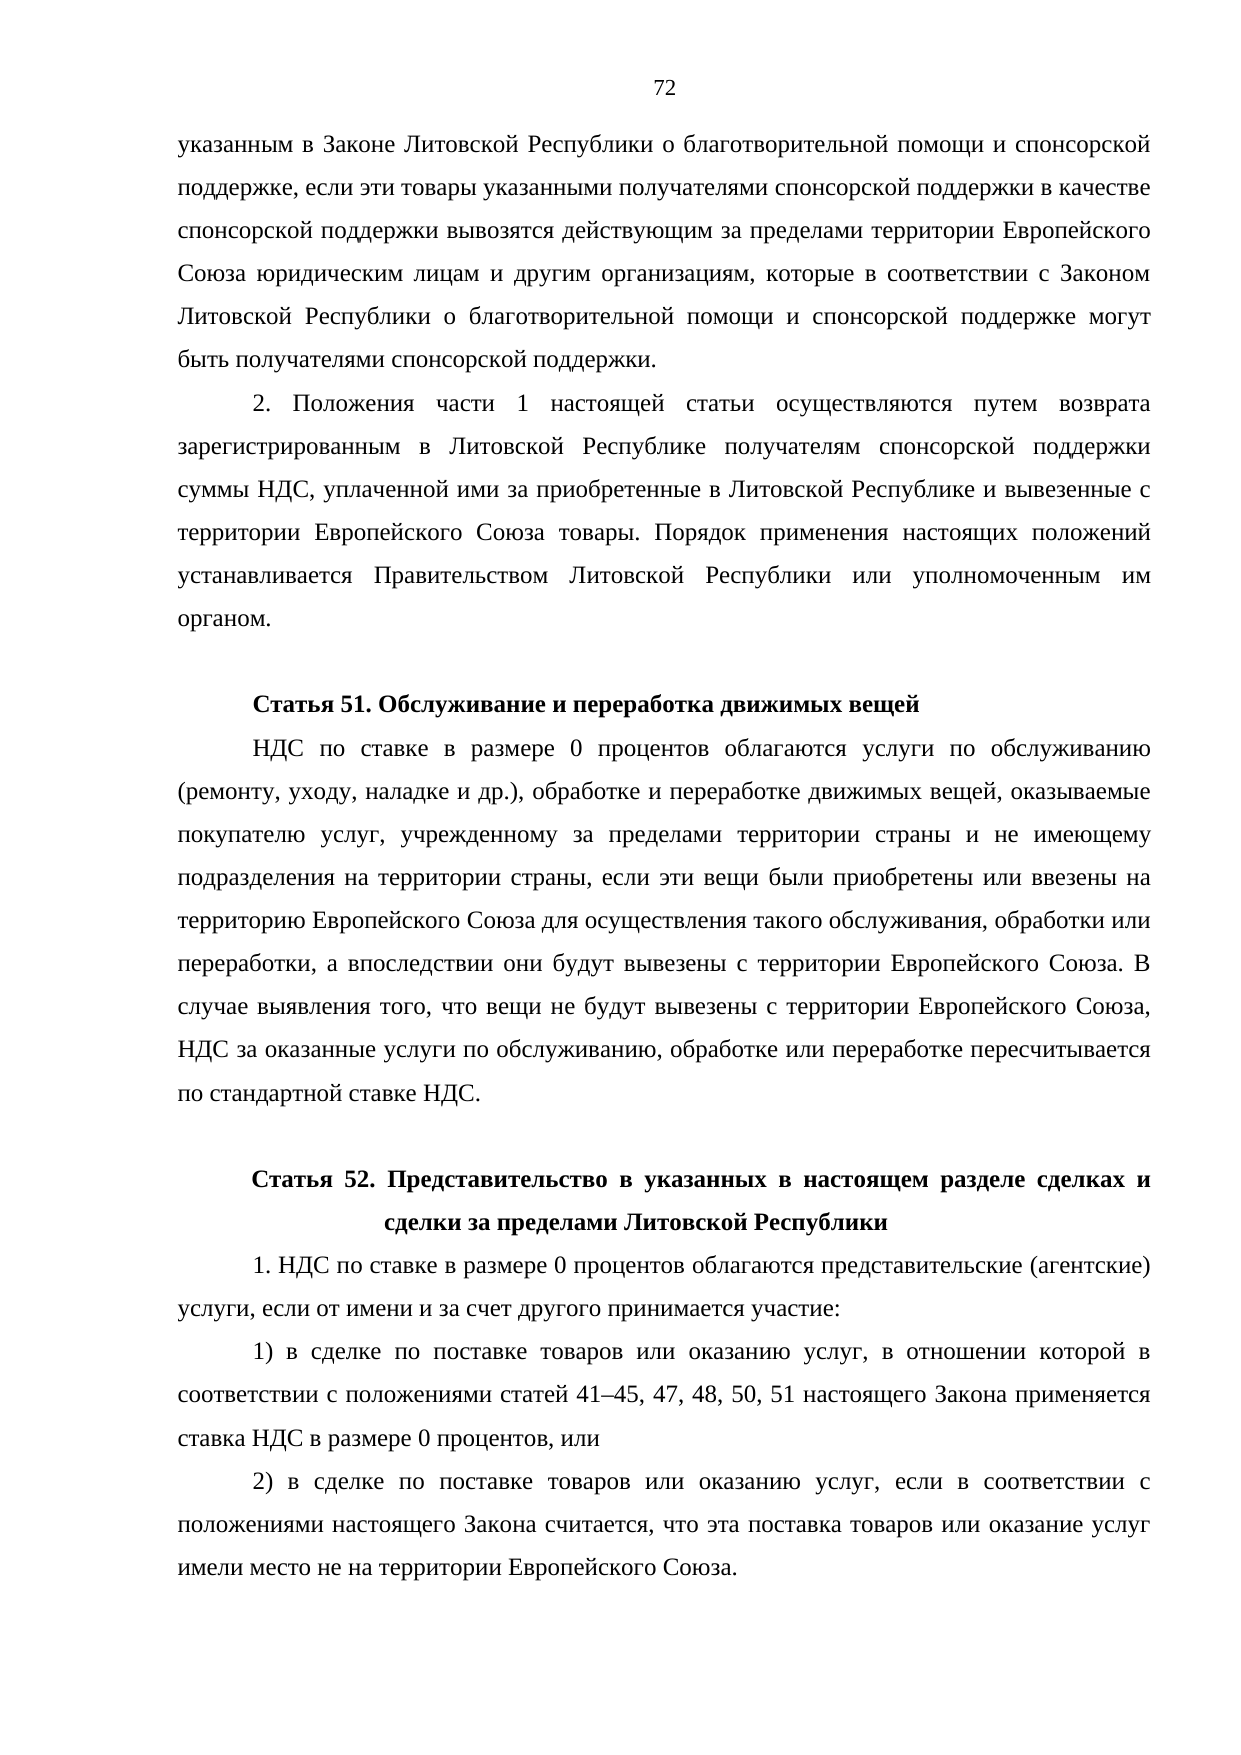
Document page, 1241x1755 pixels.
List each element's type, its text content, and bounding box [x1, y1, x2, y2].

text 1) в сделке по поставке товаров или оказанию услуг, в отношении которой в соответствии с положениями статей 41–45, 47, 48, 50, 51 настоящего Закона применяется ставка НДС в размере 0 процентов, или [177, 1336, 1152, 1451]
text 1. НДС по ставке в размере 0 процентов облагаются представительские (агентские) услуги, если от имени и за счет другого принимается участие: [177, 1250, 1152, 1322]
text Статья 51. Обслуживание и переработка движимых вещей [177, 689, 1152, 718]
text Статья 52. Представительство в указанных в настоящем разделе сделках и сделки за пределами Литовской Республики [251, 1164, 1152, 1236]
text 2) в сделке по поставке товаров или оказанию услуг, если в соответствии с положениями настоящего Закона считается, что эта поставка товаров или оказание услуг имели место не на территории Европейского Союза. [177, 1466, 1152, 1581]
text указанным в Законе Литовской Республики о благотворительной помощи и спонсорской поддержке, если эти товары указанными получателями спонсорской поддержки в качестве спонсорской поддержки вывозятся действующим за пределами территории Европейского Союза юридическим лицам и другим организациям, которые в соответствии с Законом Литовской Республики о благотворительной помощи и спонсорской поддержке могут быть получателями спонсорской поддержки. [177, 129, 1152, 373]
text 2. Положения части 1 настоящей статьи осуществляются путем возврата зарегистрированным в Литовской Республике получателям спонсорской поддержки суммы НДС, уплаченной ими за приобретенные в Литовской Республике и вывезенные с территории Европейского Союза товары. Порядок применения настоящих положений устанавливается Правительством Литовской Республики или уполномоченным им органом. [177, 388, 1152, 632]
text НДС по ставке в размере 0 процентов облагаются услуги по обслуживанию (ремонту, уходу, наладке и др.), обработке и переработке движимых вещей, оказываемые покупателю услуг, учрежденному за пределами территории страны и не имеющему подразделения на территории страны, если эти вещи были приобретены или ввезены на территорию Европейского Союза для осуществления такого обслуживания, обработки или переработки, а впоследствии они будут вывезены с территории Европейского Союза. В случае выявления того, что вещи не будут вывезены с территории Европейского Союза, НДС за оказанные услуги по обслуживанию, обработке или переработке пересчитывается по стандартной ставке НДС. [177, 733, 1152, 1106]
